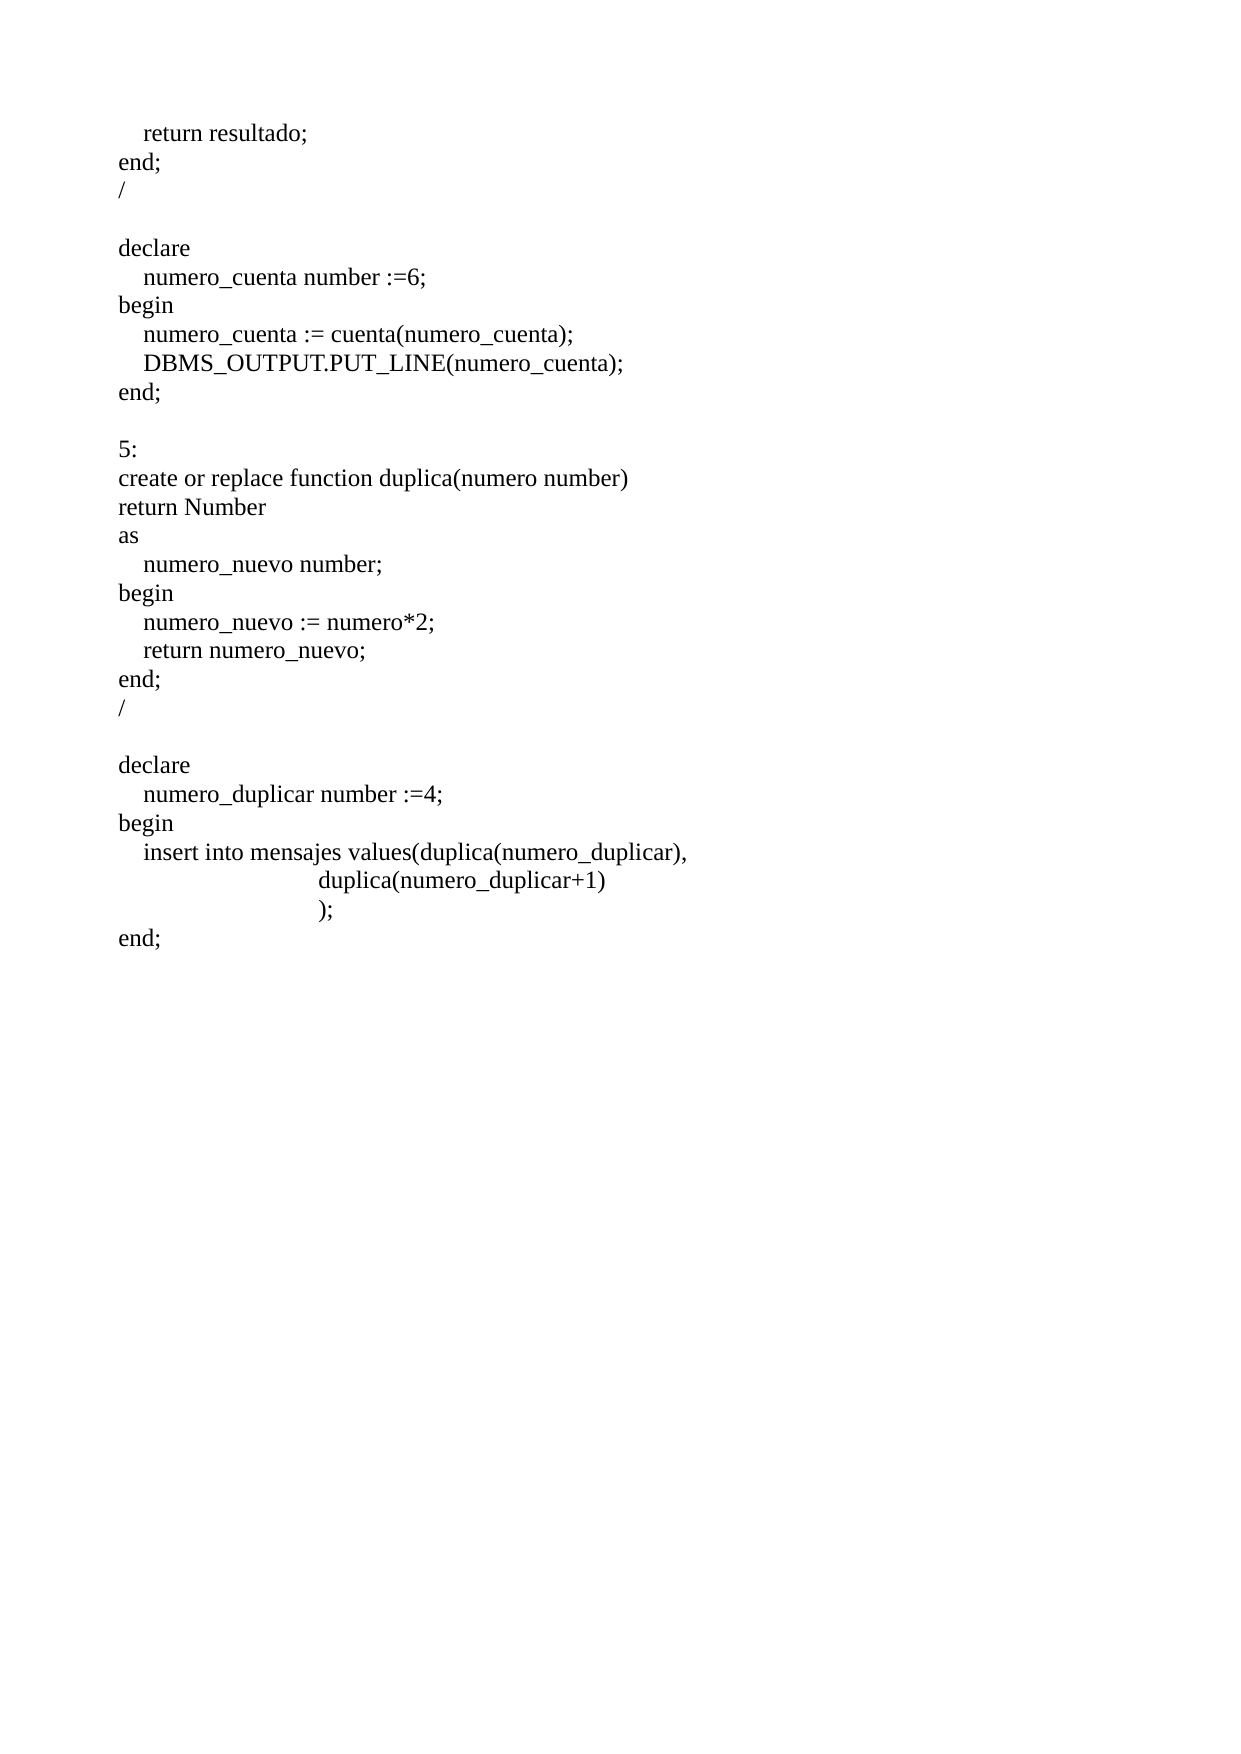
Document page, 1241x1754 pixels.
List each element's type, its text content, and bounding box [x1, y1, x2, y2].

text ); [118, 894, 1122, 923]
text return Number [118, 492, 1122, 521]
text end; [118, 923, 1122, 952]
text / [118, 693, 1122, 722]
text numero_cuenta number :=6; [118, 262, 1122, 291]
text / [118, 176, 1122, 204]
text declare [118, 751, 1122, 779]
text return numero_nuevo; [118, 636, 1122, 664]
text begin [118, 808, 1122, 837]
text numero_cuenta := cuenta(numero_cuenta); [118, 319, 1122, 348]
text as [118, 521, 1122, 549]
text numero_duplicar number :=4; [118, 779, 1122, 808]
text begin [118, 291, 1122, 319]
text insert into mensajes values(duplica(numero_duplicar), [118, 837, 1122, 866]
text return resultado; [118, 118, 1122, 147]
text begin [118, 578, 1122, 607]
text end; [118, 664, 1122, 693]
text end; [118, 377, 1122, 406]
text DBMS_OUTPUT.PUT_LINE(numero_cuenta); [118, 348, 1122, 377]
text numero_nuevo := numero*2; [118, 607, 1122, 636]
text declare [118, 233, 1122, 262]
text numero_nuevo number; [118, 549, 1122, 578]
text duplica(numero_duplicar+1) [118, 866, 1122, 894]
text end; [118, 147, 1122, 176]
text 5: [118, 434, 1122, 463]
text create or replace function duplica(numero number) [118, 463, 1122, 492]
